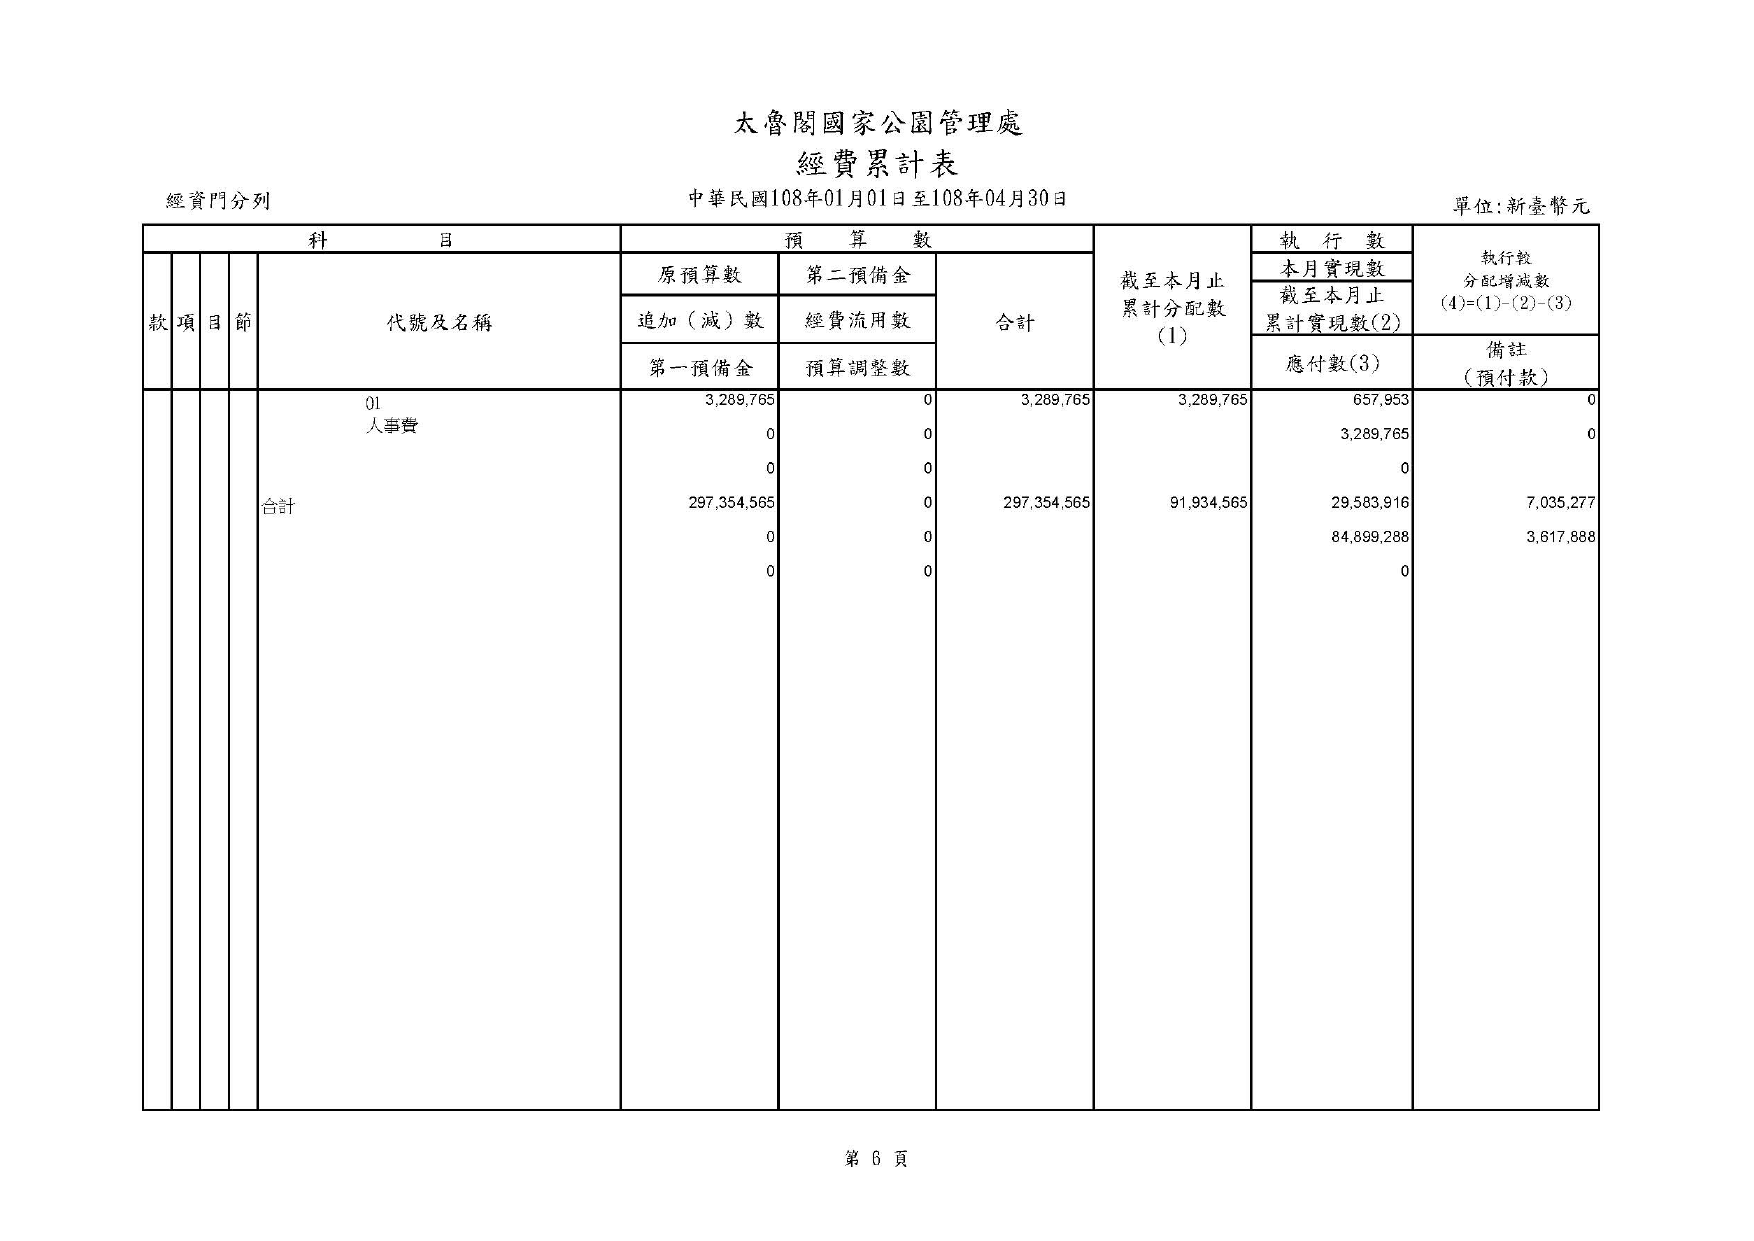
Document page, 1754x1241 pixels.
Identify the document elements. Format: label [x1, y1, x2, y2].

picture [59, 59, 1695, 1216]
